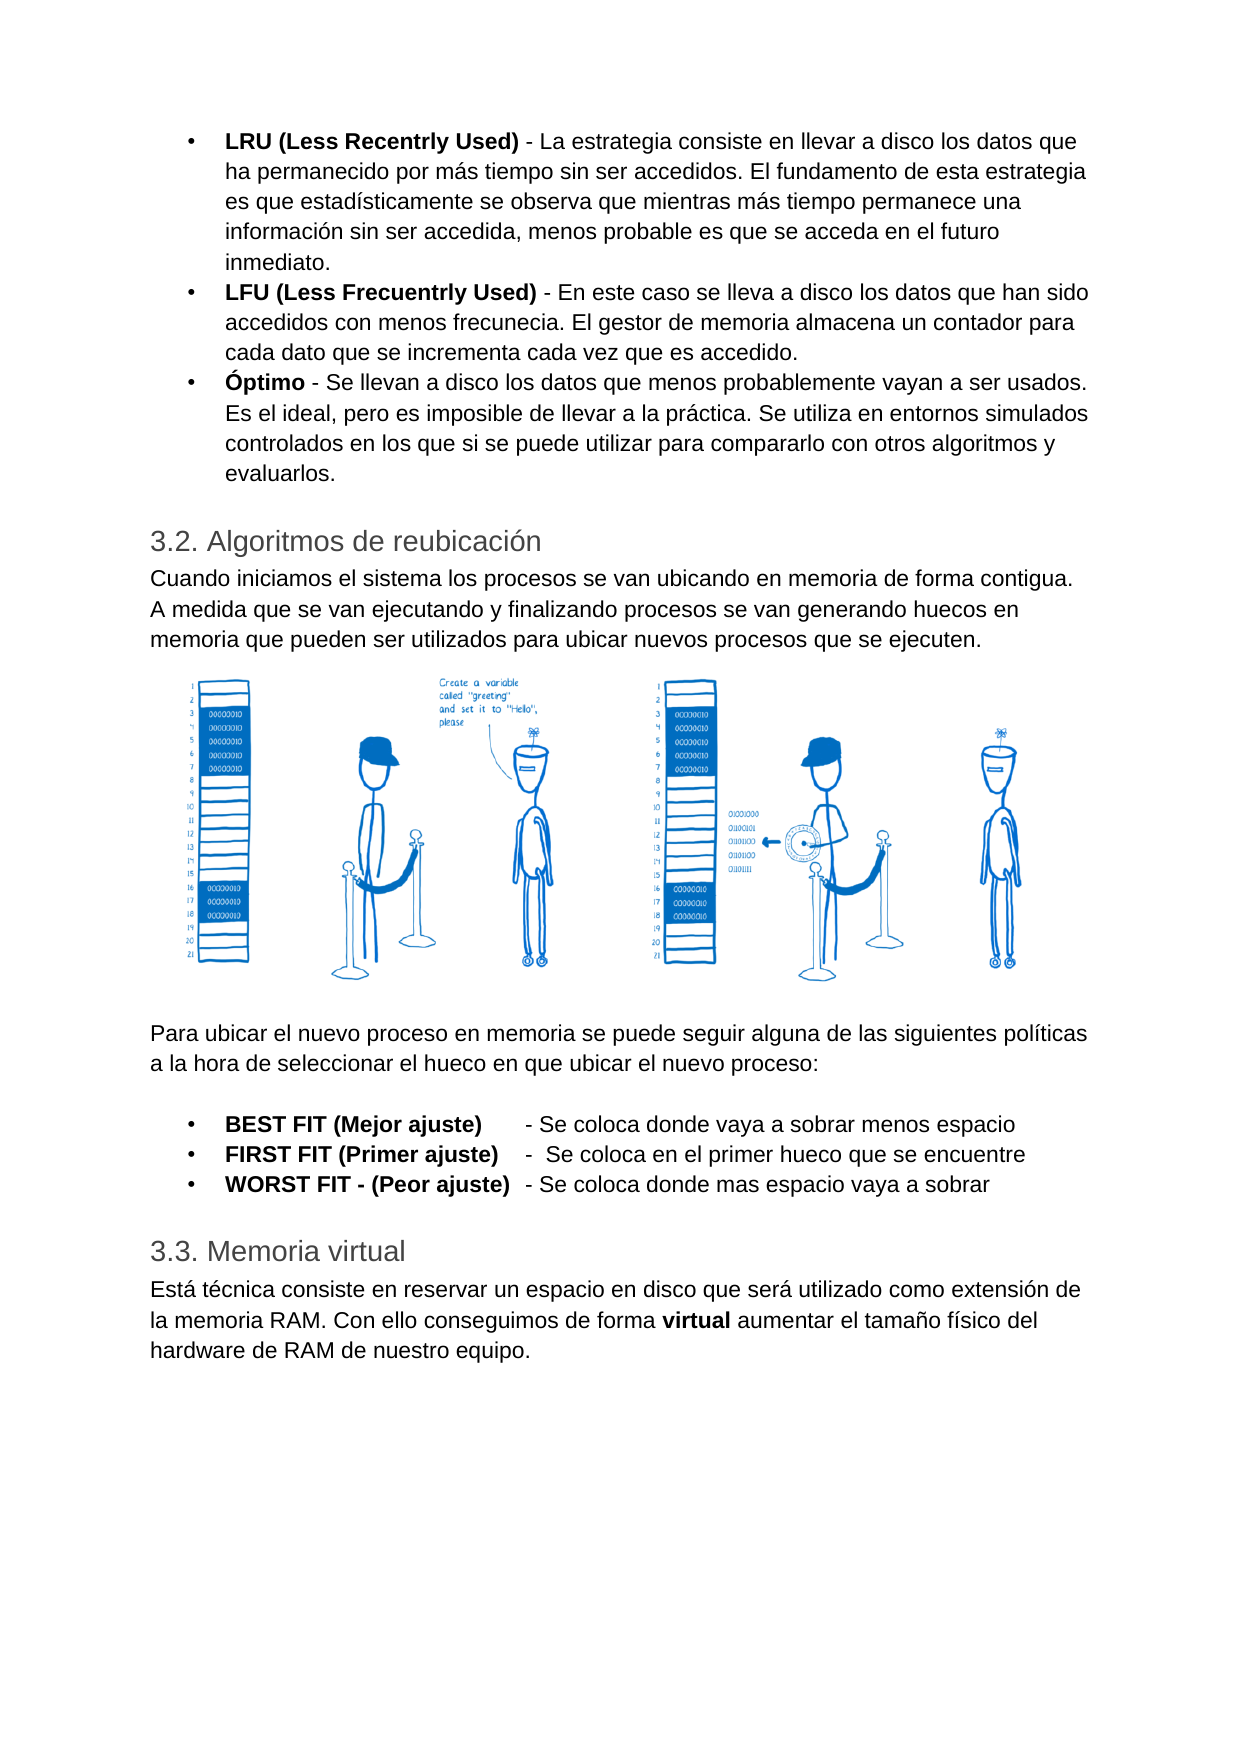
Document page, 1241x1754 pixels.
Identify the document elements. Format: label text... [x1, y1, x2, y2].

text Cuando iniciamos el sistema los procesos se van ubicando en memoria de forma contigua. A medida que se van ejecutando y finalizando procesos se van generando huecos en memoria que pueden ser utilizados para ubicar nuevos procesos que se ejecuten. [150, 565, 1090, 652]
picture [155, 671, 578, 986]
list FIRST FIT (Primer ajuste) - Se coloca en el primer hueco que se encuentre [187, 1141, 1090, 1167]
subtitle 3.2. Algoritmos de reubicación [150, 523, 1090, 557]
picture [621, 672, 1046, 987]
text Para ubicar el nuevo proceso en memoria se puede seguir alguna de las siguientes políticas a la hora de seleccionar el hueco en que ubicar el nuevo proceso: [150, 1020, 1090, 1076]
list Óptimo - Se llevan a disco los datos que menos probablemente vayan a ser usados. Es el ideal, pero es imposible de llevar a la práctica. Se utiliza en entornos simulados controlados en los que si se puede utilizar para compararlo con otros algoritmos y evaluarlos. [187, 369, 1090, 486]
subtitle 3.3. Memoria virtual [150, 1234, 1090, 1268]
list LRU (Less Recentrly Used) - La estrategia consiste en llevar a disco los datos que ha permanecido por más tiempo sin ser accedidos. El fundamento de esta estrategia es que estadísticamente se observa que mientras más tiempo permanece una información sin ser accedida, menos probable es que se acceda en el futuro inmediato. [187, 128, 1090, 275]
text Está técnica consiste en reservar un espacio en disco que será utilizado como extensión de la memoria RAM. Con ello conseguimos de forma virtual aumentar el tamaño físico del hardware de RAM de nuestro equipo. [150, 1276, 1090, 1363]
list BEST FIT (Mejor ajuste) - Se coloca donde vaya a sobrar menos espacio [187, 1111, 1090, 1137]
list LFU (Less Frecuentrly Used) - En este caso se lleva a disco los datos que han sido accedidos con menos frecunecia. El gestor de memoria almacena un contador para cada dato que se incrementa cada vez que es accedido. [187, 279, 1090, 366]
list WORST FIT - (Peor ajuste) - Se coloca donde mas espacio vaya a sobrar [187, 1171, 1090, 1197]
